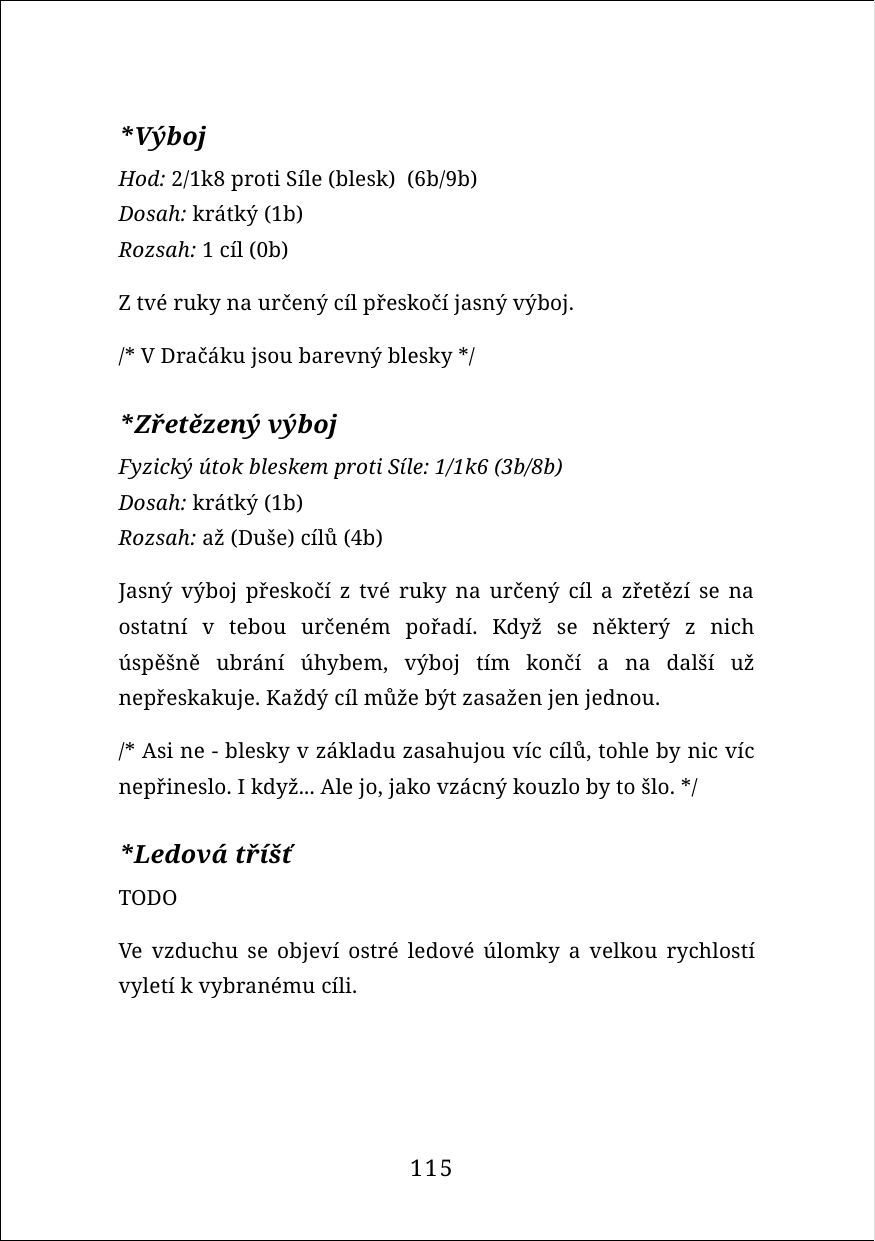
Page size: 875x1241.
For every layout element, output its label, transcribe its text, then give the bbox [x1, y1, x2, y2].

text /* Asi ne - blesky v základu zasahujou víc cílů, tohle by nic víc nepřineslo. I když... Ale jo, jako vzácný kouzlo by to šlo. */ [118, 736, 756, 800]
text Ve vzduchu se objeví ostré ledové úlomky a velkou rychlostí vyletí k vybranému cíli. [118, 936, 756, 1000]
text Jasný výboj přeskočí z tvé ruky na určený cíl a zřetězí se na ostatní v tebou určeném pořadí. Když se některý z nich úspěšně ubrání úhybem, výboj tím končí a na další už nepřeskakuje. Každý cíl může být zasažen jen jednou. [118, 577, 756, 712]
subtitle *Zřetězený výboj [118, 407, 756, 441]
subtitle *Výboj [118, 118, 756, 152]
text /* V Dračáku jsou barevný blesky */ [118, 342, 756, 370]
text Hod: 2/1k8 proti Síle (blesk) (6b/9b) Dosah: krátký (1b) Rozsah: 1 cíl (0b) [118, 164, 756, 263]
subtitle *Ledová tříšť [118, 837, 756, 871]
text Fyzický útok bleskem proti Síle: 1/1k6 (3b/8b) Dosah: krátký (1b) Rozsah: až (Duše) cílů (4b) [118, 452, 756, 552]
text TODO [118, 883, 756, 911]
text Z tvé ruky na určený cíl přeskočí jasný výboj. [118, 288, 756, 317]
